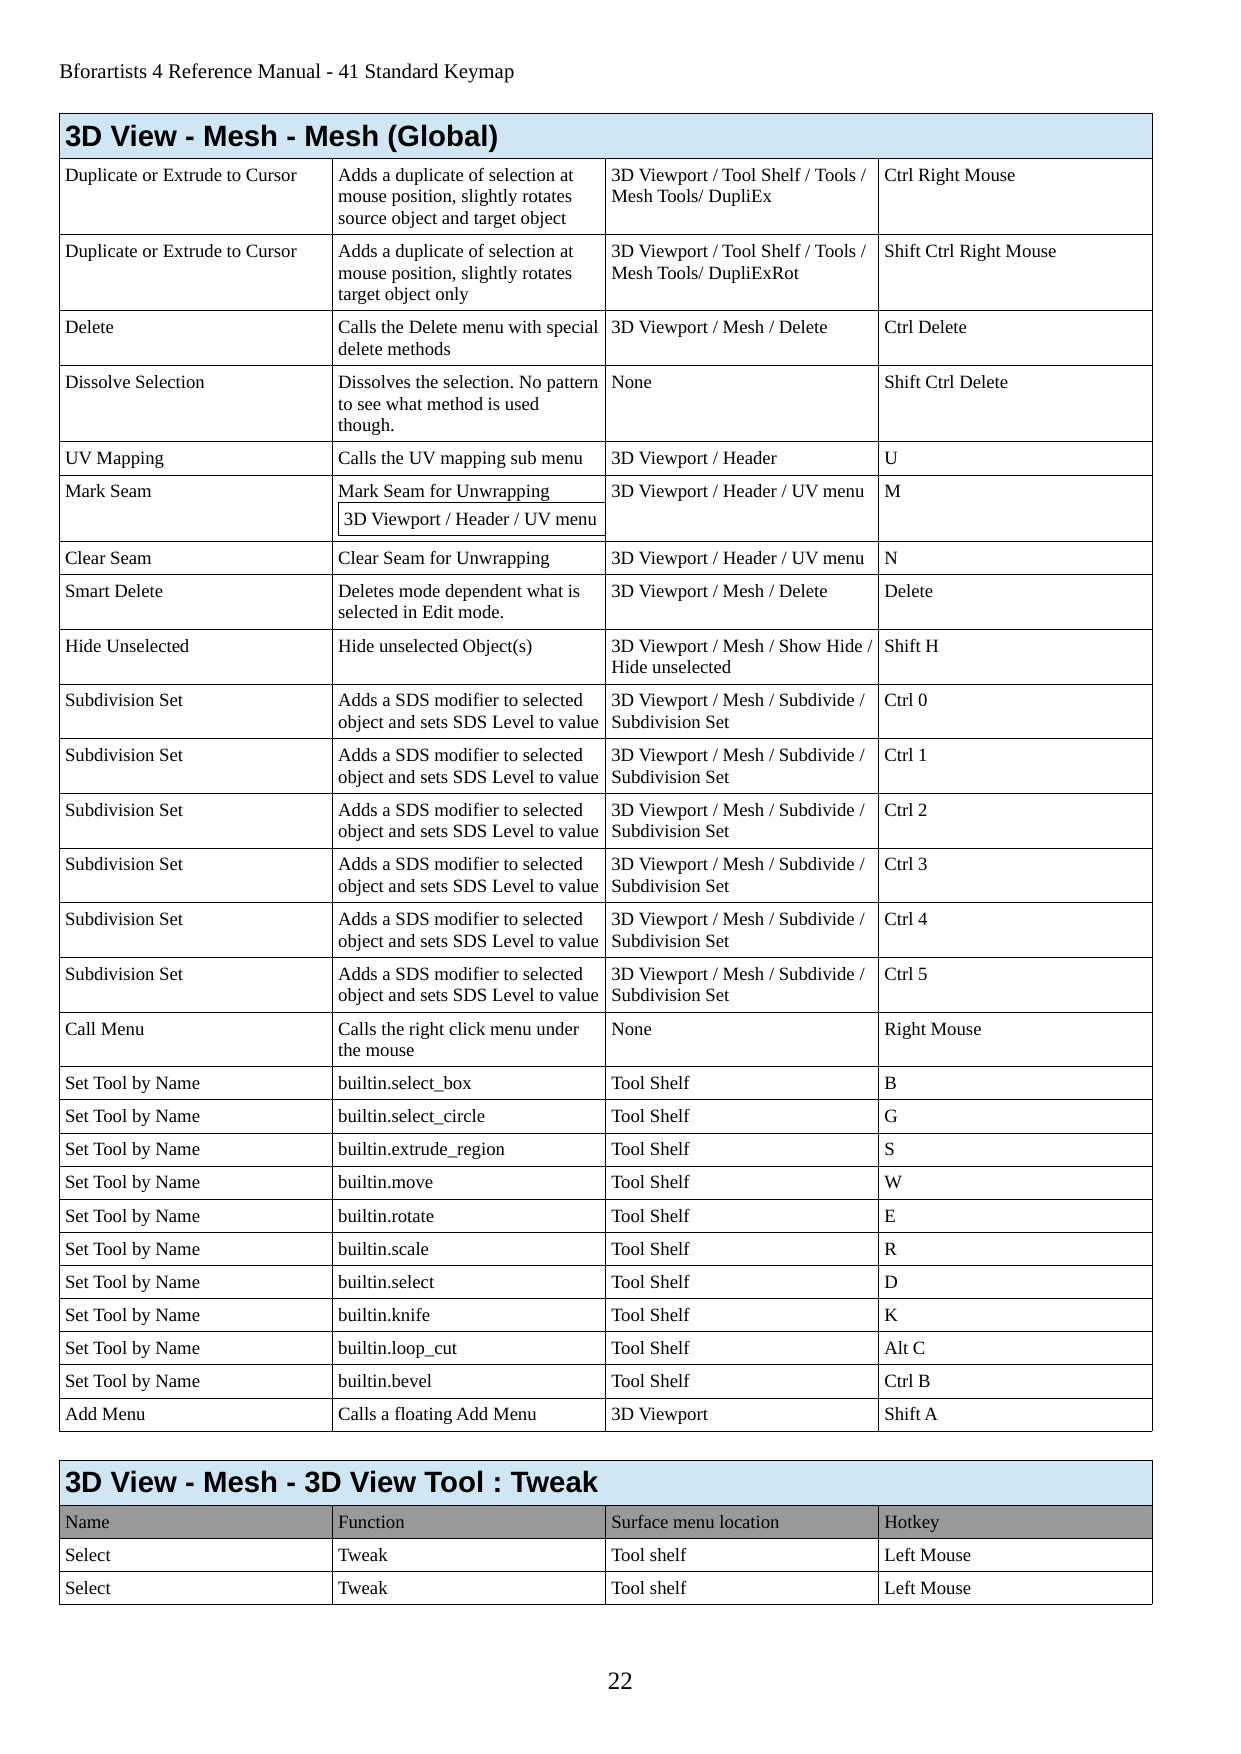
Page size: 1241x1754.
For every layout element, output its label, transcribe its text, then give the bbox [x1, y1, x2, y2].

table_cell Surface menu location [606, 1506, 878, 1538]
table_cell Set Tool by Name [60, 1167, 332, 1199]
table_cell Set Tool by Name [60, 1067, 332, 1099]
table_cell Tool Shelf [606, 1365, 878, 1397]
table_cell 3D Viewport / Mesh / Delete [606, 311, 878, 365]
table_cell Adds a SDS modifier to selected object and sets SDS Level to value [333, 685, 605, 738]
table_cell Deletes mode dependent what is selected in Edit mode. [333, 575, 605, 629]
table_cell Adds a SDS modifier to selected object and sets SDS Level to value [333, 903, 605, 957]
table_cell Set Tool by Name [60, 1134, 332, 1166]
table_cell Duplicate or Extrude to Cursor [60, 159, 332, 234]
table_cell Tool Shelf [606, 1332, 878, 1364]
table_cell 3D Viewport / Header / UV menu [606, 476, 878, 541]
table_cell 3D Viewport / Mesh / Subdivide / Subdivision Set [606, 903, 878, 957]
table_cell Left Mouse [879, 1572, 1152, 1604]
table_cell builtin.loop_cut [333, 1332, 605, 1364]
table_cell Add Menu [60, 1399, 332, 1431]
table_cell builtin.select_box [333, 1067, 605, 1099]
table_cell 3D Viewport / Mesh / Subdivide / Subdivision Set [606, 958, 878, 1012]
table_cell Ctrl 1 [879, 739, 1152, 793]
table_cell Hide unselected Object(s) [333, 630, 605, 683]
table_cell G [879, 1100, 1152, 1132]
table_header 3D View - Mesh - 3D View Tool : Tweak [60, 1461, 1152, 1505]
table_cell W [879, 1167, 1152, 1199]
table_cell Adds a SDS modifier to selected object and sets SDS Level to value [333, 739, 605, 793]
table_cell Ctrl 3 [879, 849, 1152, 902]
table_cell builtin.select_circle [333, 1100, 605, 1132]
table_cell builtin.select [333, 1266, 605, 1298]
table_cell U [879, 442, 1152, 474]
table_cell Ctrl 5 [879, 958, 1152, 1012]
table_cell Ctrl 0 [879, 685, 1152, 738]
table_cell Calls a floating Add Menu [333, 1399, 605, 1431]
table_cell Set Tool by Name [60, 1299, 332, 1331]
table_cell Set Tool by Name [60, 1332, 332, 1364]
table_cell Tweak [333, 1572, 605, 1604]
table_cell Duplicate or Extrude to Cursor [60, 235, 332, 310]
table_cell Smart Delete [60, 575, 332, 629]
table_cell builtin.scale [333, 1233, 605, 1265]
table_cell Shift H [879, 630, 1152, 683]
table_cell Ctrl Right Mouse [879, 159, 1152, 234]
table_cell Call Menu [60, 1013, 332, 1066]
table_cell Tool Shelf [606, 1233, 878, 1265]
table_cell Tool Shelf [606, 1167, 878, 1199]
table_cell Ctrl 2 [879, 794, 1152, 847]
table_cell Subdivision Set [60, 739, 332, 793]
table_cell Tool shelf [606, 1572, 878, 1604]
table_cell Dissolve Selection [60, 366, 332, 441]
table_cell Mark Seam for Unwrapping [333, 476, 605, 541]
table_cell Subdivision Set [60, 794, 332, 847]
table_cell Hotkey [879, 1506, 1152, 1538]
table_cell N [879, 542, 1152, 574]
table_cell UV Mapping [60, 442, 332, 474]
table_cell Tool shelf [606, 1539, 878, 1571]
table_cell E [879, 1200, 1152, 1232]
table_cell Set Tool by Name [60, 1365, 332, 1397]
table_cell Select [60, 1539, 332, 1571]
table_cell builtin.extrude_region [333, 1134, 605, 1166]
table_cell 3D Viewport [606, 1399, 878, 1431]
table_cell builtin.bevel [333, 1365, 605, 1397]
table_cell Mark Seam [60, 476, 332, 541]
table_cell Adds a duplicate of selection at mouse position, slightly rotates target object only [333, 235, 605, 310]
table_cell 3D Viewport / Mesh / Subdivide / Subdivision Set [606, 739, 878, 793]
table_cell 3D Viewport / Mesh / Show Hide / Hide unselected [606, 630, 878, 683]
table_cell None [606, 1013, 878, 1066]
table_cell Dissolves the selection. No pattern to see what method is used though. [333, 366, 605, 441]
table_header 3D Viewport / Header / UV menu [339, 503, 605, 535]
table_cell Subdivision Set [60, 903, 332, 957]
table_cell Calls the Delete menu with special delete methods [333, 311, 605, 365]
table_cell Left Mouse [879, 1539, 1152, 1571]
table_cell Set Tool by Name [60, 1100, 332, 1132]
table_cell Ctrl Delete [879, 311, 1152, 365]
table_cell Tweak [333, 1539, 605, 1571]
table_cell Ctrl B [879, 1365, 1152, 1397]
table_cell 3D Viewport / Mesh / Subdivide / Subdivision Set [606, 685, 878, 738]
table_cell Adds a SDS modifier to selected object and sets SDS Level to value [333, 794, 605, 847]
table_cell Set Tool by Name [60, 1266, 332, 1298]
table_cell 3D Viewport / Tool Shelf / Tools / Mesh Tools/ DupliEx [606, 159, 878, 234]
table_cell Alt C [879, 1332, 1152, 1364]
table_cell Adds a SDS modifier to selected object and sets SDS Level to value [333, 849, 605, 902]
table_cell Tool Shelf [606, 1067, 878, 1099]
table_cell Select [60, 1572, 332, 1604]
table_cell Name [60, 1506, 332, 1538]
table_cell Tool Shelf [606, 1266, 878, 1298]
table_cell Function [333, 1506, 605, 1538]
table_cell 3D Viewport / Tool Shelf / Tools / Mesh Tools/ DupliExRot [606, 235, 878, 310]
table_cell Subdivision Set [60, 958, 332, 1012]
table_cell 3D Viewport / Header / UV menu [606, 542, 878, 574]
table_cell Tool Shelf [606, 1100, 878, 1132]
table_cell M [879, 476, 1152, 541]
table_cell Delete [60, 311, 332, 365]
table_cell Set Tool by Name [60, 1233, 332, 1265]
table_cell Hide Unselected [60, 630, 332, 683]
table_cell 3D Viewport / Mesh / Delete [606, 575, 878, 629]
table_cell 3D Viewport / Header [606, 442, 878, 474]
table_cell R [879, 1233, 1152, 1265]
table_cell D [879, 1266, 1152, 1298]
table_cell Clear Seam [60, 542, 332, 574]
table_cell Shift Ctrl Right Mouse [879, 235, 1152, 310]
table_cell Subdivision Set [60, 685, 332, 738]
table_cell Shift A [879, 1399, 1152, 1431]
table_cell Ctrl 4 [879, 903, 1152, 957]
table_cell Subdivision Set [60, 849, 332, 902]
table_cell K [879, 1299, 1152, 1331]
table_cell Right Mouse [879, 1013, 1152, 1066]
table_cell 3D Viewport / Mesh / Subdivide / Subdivision Set [606, 794, 878, 847]
table_cell Adds a duplicate of selection at mouse position, slightly rotates source object and target object [333, 159, 605, 234]
table_cell Clear Seam for Unwrapping [333, 542, 605, 574]
table_cell Calls the right click menu under the mouse [333, 1013, 605, 1066]
table_cell builtin.knife [333, 1299, 605, 1331]
table_cell builtin.move [333, 1167, 605, 1199]
table_cell Tool Shelf [606, 1299, 878, 1331]
table_cell Tool Shelf [606, 1200, 878, 1232]
table_cell Delete [879, 575, 1152, 629]
table_cell Tool Shelf [606, 1134, 878, 1166]
table_cell 3D Viewport / Mesh / Subdivide / Subdivision Set [606, 849, 878, 902]
table_header 3D View - Mesh - Mesh (Global) [60, 114, 1152, 158]
table_cell None [606, 366, 878, 441]
table_cell B [879, 1067, 1152, 1099]
table_cell Set Tool by Name [60, 1200, 332, 1232]
table_cell S [879, 1134, 1152, 1166]
table_cell Adds a SDS modifier to selected object and sets SDS Level to value [333, 958, 605, 1012]
table_cell builtin.rotate [333, 1200, 605, 1232]
table_cell Calls the UV mapping sub menu [333, 442, 605, 474]
table_cell Shift Ctrl Delete [879, 366, 1152, 441]
